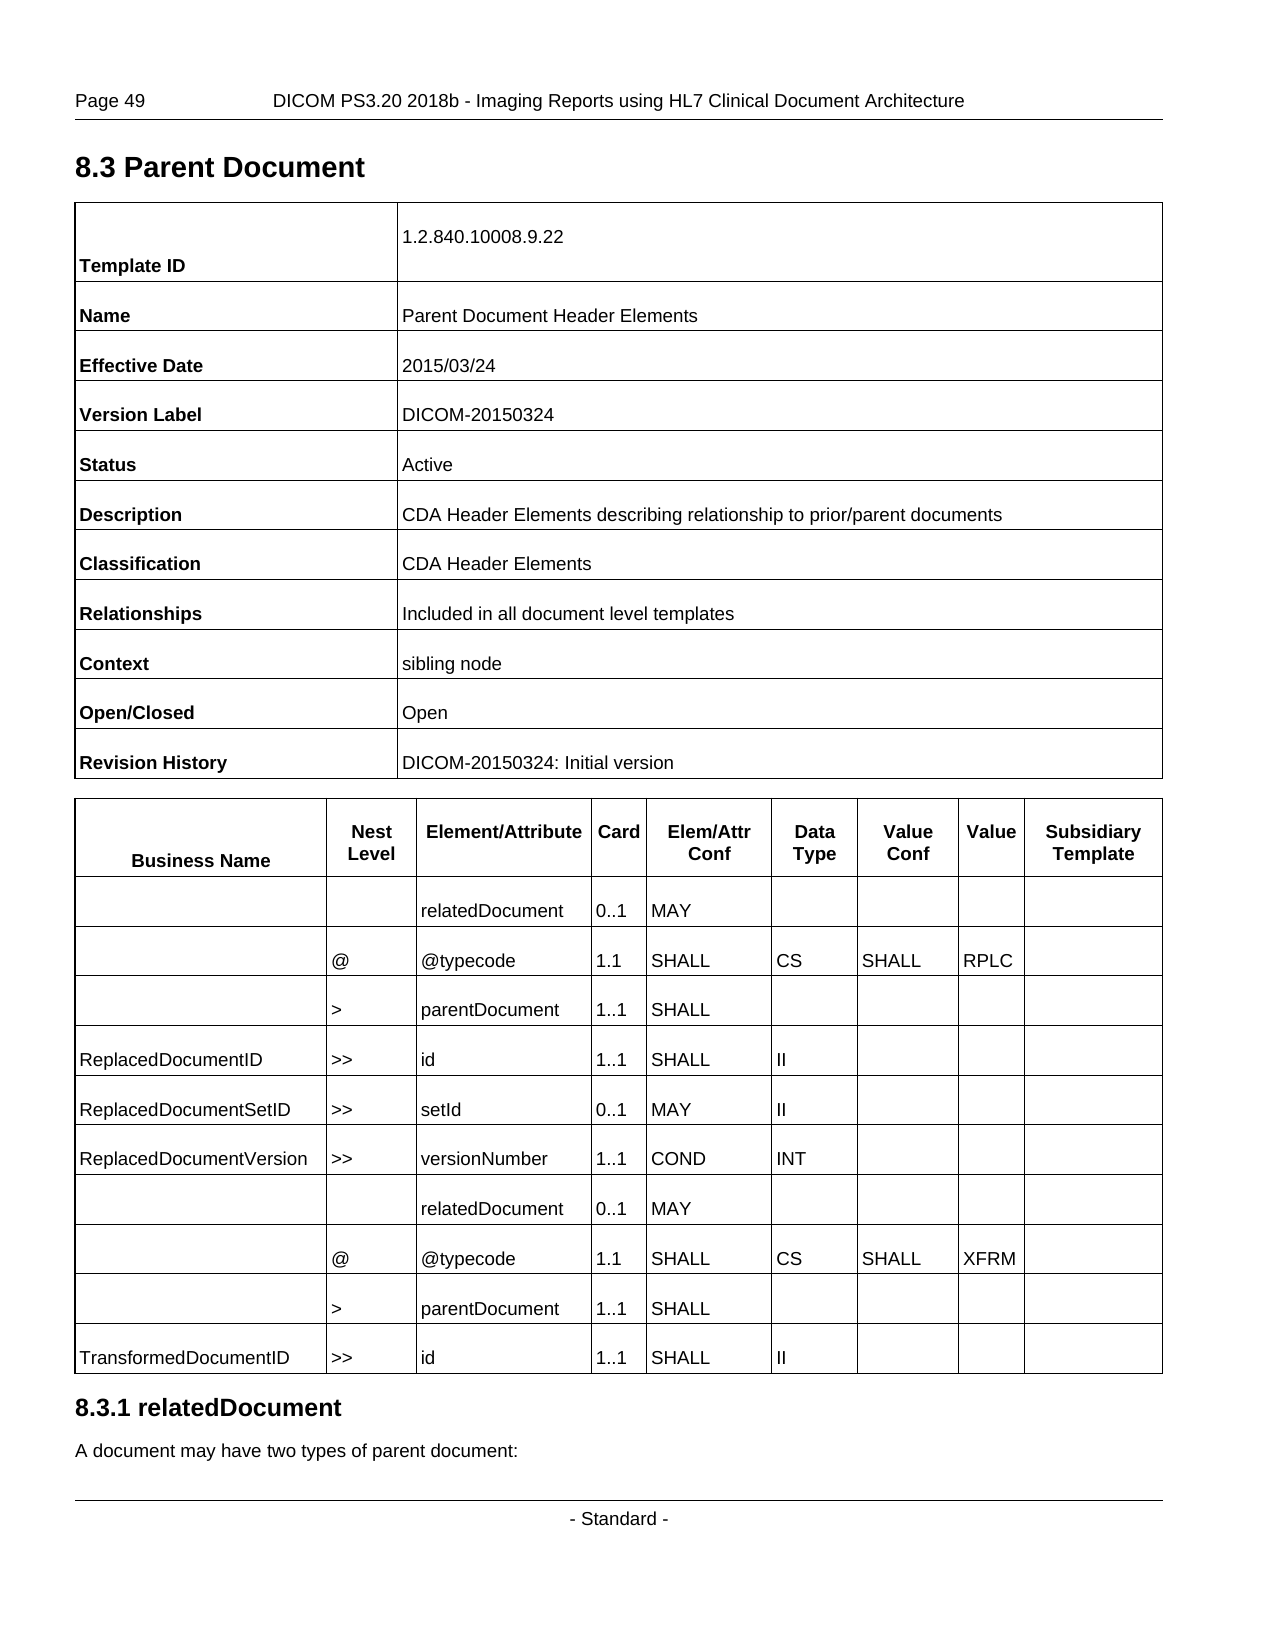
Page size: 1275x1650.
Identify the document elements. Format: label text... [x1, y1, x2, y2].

table_cell @ [327, 927, 416, 975]
table_cell Context [76, 630, 397, 678]
table_cell 1..1 [592, 1274, 646, 1323]
table_cell @ [327, 1225, 416, 1273]
table_header Template ID [76, 203, 397, 281]
table_cell sibling node [398, 630, 1162, 678]
table_cell CS [772, 927, 857, 975]
table_header Value [959, 799, 1024, 876]
table_cell > [327, 976, 416, 1025]
table_cell Effective Date [76, 331, 397, 380]
table_cell CS [772, 1225, 857, 1273]
table_cell 1..1 [592, 1125, 646, 1174]
table_cell COND [647, 1125, 771, 1174]
table_cell parent​Document [417, 1274, 591, 1323]
table_cell Active [398, 431, 1162, 479]
table_cell [959, 1026, 1024, 1074]
table_header Nest Level [327, 799, 416, 876]
table_cell [959, 976, 1024, 1025]
table_cell id [417, 1324, 591, 1373]
table_cell SHALL [647, 1324, 771, 1373]
table_cell Name [76, 282, 397, 330]
table_cell >> [327, 1125, 416, 1174]
table_cell [1025, 976, 1162, 1025]
table_header Subsidiary Template [1025, 799, 1162, 876]
table_cell Open [398, 679, 1162, 728]
table_cell Replaced​Document​ID [76, 1026, 326, 1074]
table_cell Description [76, 481, 397, 529]
table_cell DICOM-20150324: Initial version [398, 729, 1162, 778]
table_cell SHALL [858, 1225, 958, 1273]
table_cell Open/Closed [76, 679, 397, 728]
table_header Value Conf [858, 799, 958, 876]
table_cell RPLC [959, 927, 1024, 975]
table_cell [959, 1076, 1024, 1124]
table_cell [772, 1175, 857, 1224]
table_cell @typecode [417, 927, 591, 975]
table_cell MAY [647, 1076, 771, 1124]
table_cell >> [327, 1324, 416, 1373]
table_cell > [327, 1274, 416, 1323]
table_cell 1.1 [592, 1225, 646, 1273]
table_cell version​Number [417, 1125, 591, 1174]
table_cell CDA Header Elements [398, 530, 1162, 579]
table_cell [76, 1225, 326, 1273]
table_cell [76, 976, 326, 1025]
table_cell [1025, 1274, 1162, 1323]
table_cell MAY [647, 1175, 771, 1224]
table_cell SHALL [647, 927, 771, 975]
table_cell Replaced​Document​Set​ID [76, 1076, 326, 1124]
table_cell XFRM [959, 1225, 1024, 1273]
table_cell [858, 1324, 958, 1373]
table_cell SHALL [647, 976, 771, 1025]
table_cell 0..1 [592, 877, 646, 926]
table_cell [959, 1125, 1024, 1174]
table_cell CDA Header Elements describing relationship to prior/parent documents [398, 481, 1162, 529]
table_header Elem/Attr Conf [647, 799, 771, 876]
table_cell [327, 877, 416, 926]
table_cell SHALL [647, 1225, 771, 1273]
table_cell Transformed​Document​ID [76, 1324, 326, 1373]
table_cell SHALL [647, 1274, 771, 1323]
text 8.3.1 relatedDocument [75, 1392, 1162, 1421]
table_cell INT [772, 1125, 857, 1174]
table_cell Status [76, 431, 397, 479]
table_cell [858, 877, 958, 926]
table_cell [959, 1274, 1024, 1323]
table_cell [772, 976, 857, 1025]
table_cell id [417, 1026, 591, 1074]
table_cell [858, 1076, 958, 1124]
table_cell [772, 877, 857, 926]
table_cell parent​Document [417, 976, 591, 1025]
table_cell [1025, 1026, 1162, 1074]
table_cell SHALL [858, 927, 958, 975]
table_cell [76, 927, 326, 975]
table_cell 1..1 [592, 1026, 646, 1074]
table_cell Revision History [76, 729, 397, 778]
table_cell [858, 1175, 958, 1224]
table_cell [1025, 1324, 1162, 1373]
table_cell [1025, 877, 1162, 926]
table_cell Included in all document level templates [398, 580, 1162, 628]
table_cell [1025, 927, 1162, 975]
table_cell Classification [76, 530, 397, 579]
table_cell [1025, 1225, 1162, 1273]
table_cell II [772, 1026, 857, 1074]
table_cell Replaced​Document​Version [76, 1125, 326, 1174]
table_cell 2015/03/24 [398, 331, 1162, 380]
table_cell 1..1 [592, 976, 646, 1025]
table_header 1.2.840.10008.9.22 [398, 203, 1162, 281]
table_header Data Type [772, 799, 857, 876]
table_header Business Name [76, 799, 326, 876]
table_cell related​Document [417, 1175, 591, 1224]
table_header Card [592, 799, 646, 876]
table_cell >> [327, 1076, 416, 1124]
table_cell [76, 877, 326, 926]
table_cell [1025, 1076, 1162, 1124]
table_cell Relationships [76, 580, 397, 628]
table_cell MAY [647, 877, 771, 926]
table_cell 1..1 [592, 1324, 646, 1373]
table_cell Version Label [76, 381, 397, 430]
table_cell [858, 976, 958, 1025]
table_cell II [772, 1324, 857, 1373]
table_cell 1.1 [592, 927, 646, 975]
table_cell Parent Document Header Elements [398, 282, 1162, 330]
table_cell @typecode [417, 1225, 591, 1273]
table_cell SHALL [647, 1026, 771, 1074]
table_cell DICOM-20150324 [398, 381, 1162, 430]
table_cell [327, 1175, 416, 1224]
table_cell 0..1 [592, 1076, 646, 1124]
table_cell [1025, 1175, 1162, 1224]
table_cell 0..1 [592, 1175, 646, 1224]
table_cell [959, 877, 1024, 926]
text 8.3 Parent Document [75, 150, 1162, 183]
table_cell related​Document [417, 877, 591, 926]
table_cell [858, 1026, 958, 1074]
table_cell II [772, 1076, 857, 1124]
table_cell set​Id [417, 1076, 591, 1124]
table_cell [959, 1175, 1024, 1224]
table_header Element/​Attribute [417, 799, 591, 876]
table_cell >> [327, 1026, 416, 1074]
table_cell [76, 1175, 326, 1224]
table_cell [1025, 1125, 1162, 1174]
table_cell [858, 1125, 958, 1174]
text A document may have two types of parent document: [75, 1440, 1162, 1462]
table_cell [76, 1274, 326, 1323]
table_cell [858, 1274, 958, 1323]
table_cell [772, 1274, 857, 1323]
table_cell [959, 1324, 1024, 1373]
